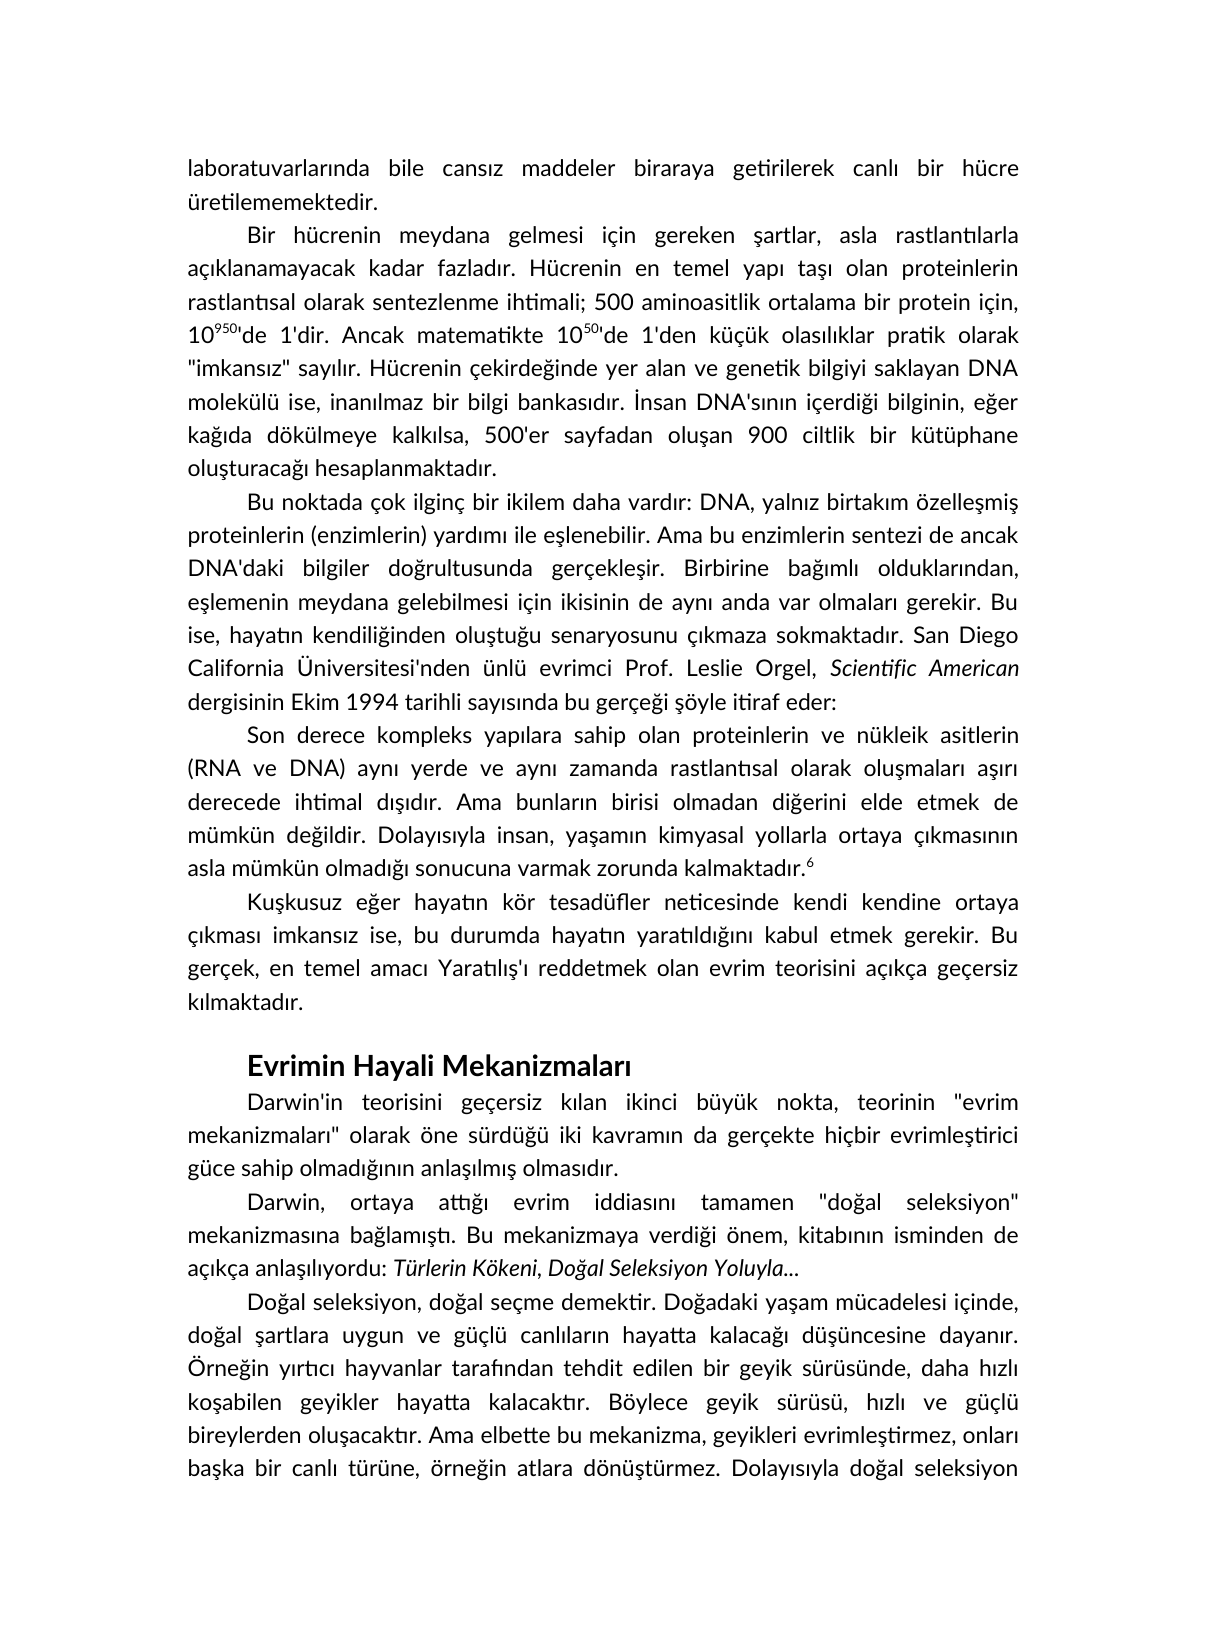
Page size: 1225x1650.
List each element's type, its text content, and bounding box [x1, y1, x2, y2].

text Bir hücrenin meydana gelmesi için gereken şartlar, asla rastlantılarla açıklanamayacak kadar fazladır. Hücrenin en temel yapı taşı olan proteinlerin rastlantısal olarak sentezlenme ihtimali; 500 aminoasitlik ortalama bir protein için, 10950'de 1'dir. Ancak matematikte 1050'de 1'den küçük olasılıklar pratik olarak "imkansız" sayılır. Hücrenin çekirdeğinde yer alan ve genetik bilgiyi saklayan DNA molekülü ise, inanılmaz bir bilgi bankasıdır. İnsan DNA'sının içerdiği bilginin, eğer kağıda dökülmeye kalkılsa, 500'er sayfadan oluşan 900 ciltlik bir kütüphane oluşturacağı hesaplanmaktadır. [187, 217, 1020, 483]
text Darwin'in teorisini geçersiz kılan ikinci büyük nokta, teorinin "evrim mekanizmaları" olarak öne sürdüğü iki kavramın da gerçekte hiçbir evrimleştirici güce sahip olmadığının anlaşılmış olmasıdır. [187, 1083, 1020, 1183]
text Darwin, ortaya attığı evrim iddiasını tamamen "doğal seleksiyon" mekanizmasına bağlamıştı. Bu mekanizmaya verdiği önem, kitabının isminden de açıkça anlaşılıyordu: Türlerin Kökeni, Doğal Seleksiyon Yoluyla... [187, 1183, 1020, 1283]
text Kuşkusuz eğer hayatın kör tesadüfler neticesinde kendi kendine ortaya çıkması imkansız ise, bu durumda hayatın yaratıldığını kabul etmek gerekir. Bu gerçek, en temel amacı Yaratılış'ı reddetmek olan evrim teorisini açıkça geçersiz kılmaktadır. [187, 883, 1020, 1017]
text Doğal seleksiyon, doğal seçme demektir. Doğadaki yaşam mücadelesi içinde, doğal şartlara uygun ve güçlü canlıların hayatta kalacağı düşüncesine dayanır. Örneğin yırtıcı hayvanlar tarafından tehdit edilen bir geyik sürüsünde, daha hızlı koşabilen geyikler hayatta kalacaktır. Böylece geyik sürüsü, hızlı ve güçlü bireylerden oluşacaktır. Ama elbette bu mekanizma, geyikleri evrimleştirmez, onları başka bir canlı türüne, örneğin atlara dönüştürmez. Dolayısıyla doğal seleksiyon [187, 1283, 1020, 1483]
text laboratuvarlarında bile cansız maddeler biraraya getirilerek canlı bir hücre üretilememektedir. [187, 150, 1020, 217]
text Son derece kompleks yapılara sahip olan proteinlerin ve nükleik asitlerin (RNA ve DNA) aynı yerde ve aynı zamanda rastlantısal olarak oluşmaları aşırı derecede ihtimal dışıdır. Ama bunların birisi olmadan diğerini elde etmek de mümkün değildir. Dolayısıyla insan, yaşamın kimyasal yollarla ortaya çıkmasının asla mümkün olmadığı sonucuna varmak zorunda kalmaktadır.6 [187, 717, 1020, 883]
text Evrimin Hayali Mekanizmaları [187, 1050, 1020, 1083]
text Bu noktada çok ilginç bir ikilem daha vardır: DNA, yalnız birtakım özelleşmiş proteinlerin (enzimlerin) yardımı ile eşlenebilir. Ama bu enzimlerin sentezi de ancak DNA'daki bilgiler doğrultusunda gerçekleşir. Birbirine bağımlı olduklarından, eşlemenin meydana gelebilmesi için ikisinin de aynı anda var olmaları gerekir. Bu ise, hayatın kendiliğinden oluştuğu senaryosunu çıkmaza sokmaktadır. San Diego California Üniversitesi'nden ünlü evrimci Prof. Leslie Orgel, Scientific American dergisinin Ekim 1994 tarihli sayısında bu gerçeği şöyle itiraf eder: [187, 483, 1020, 717]
